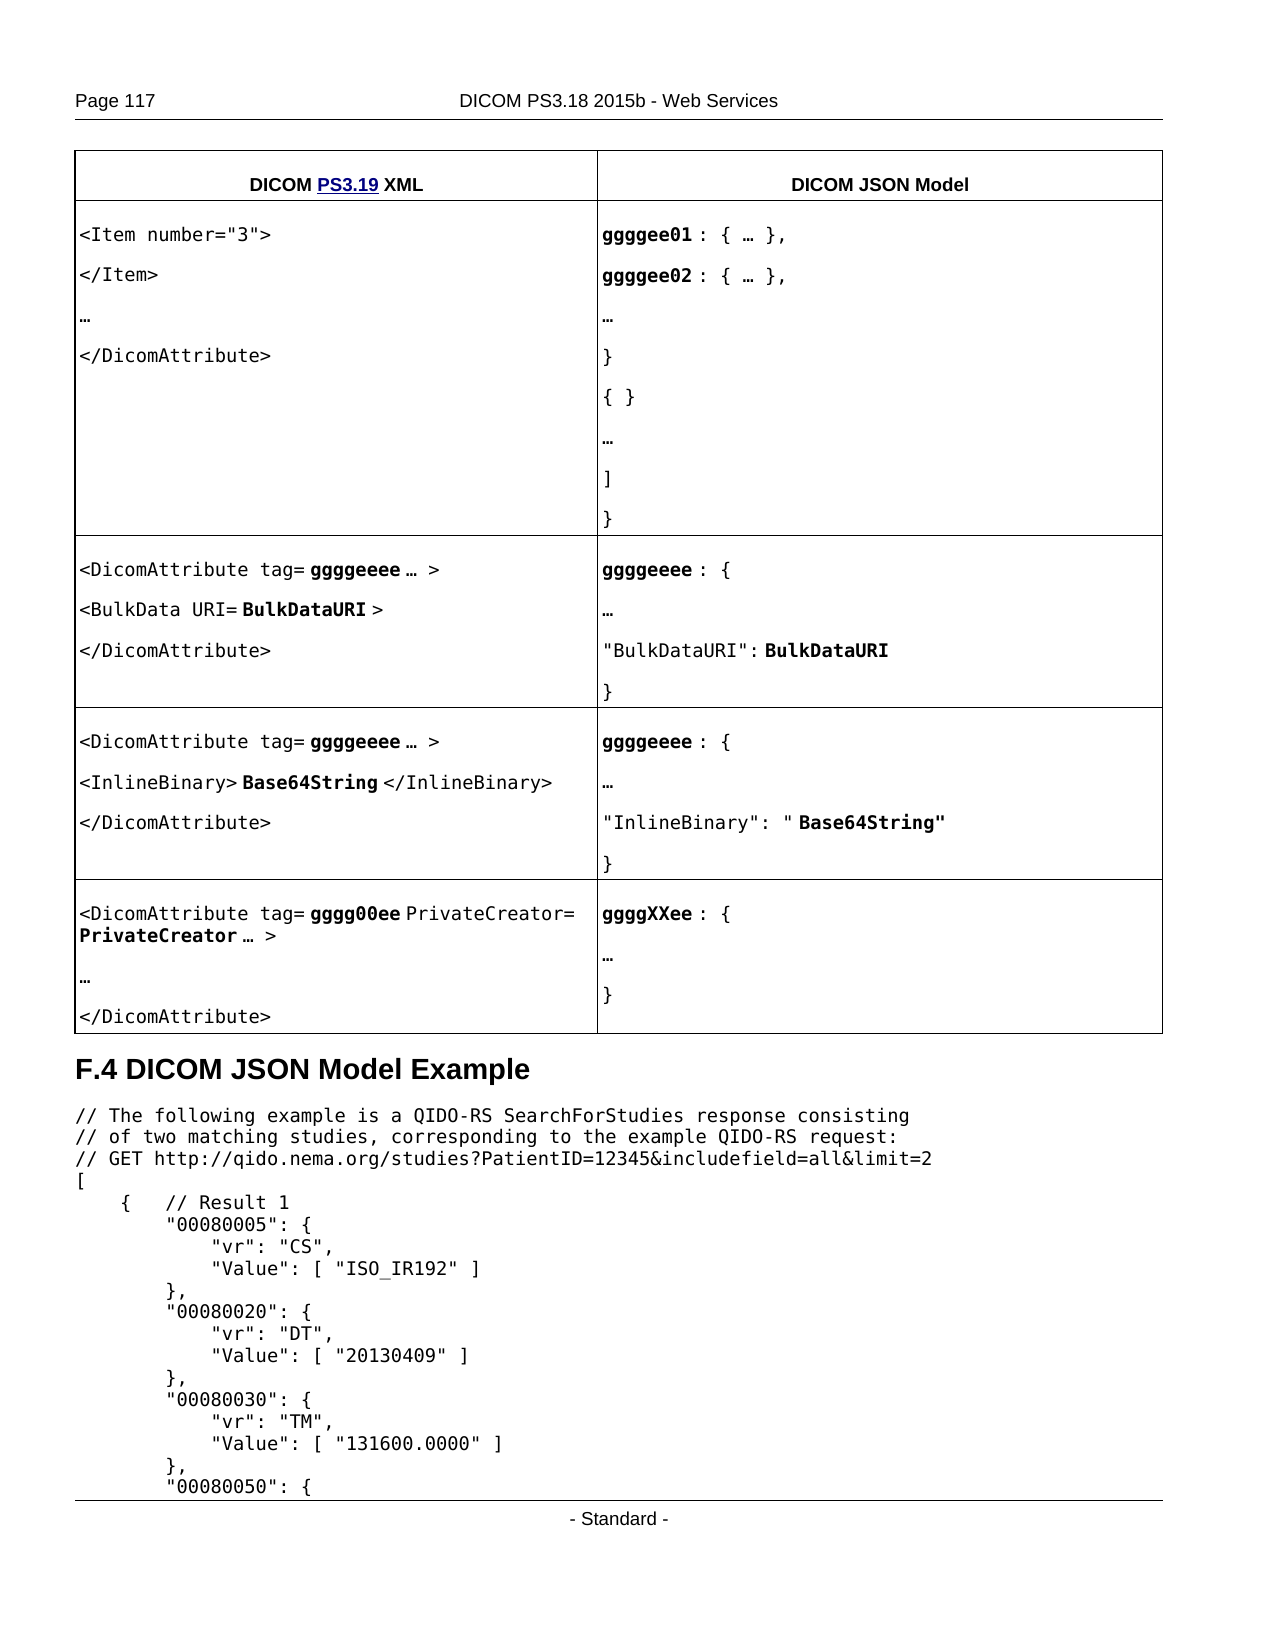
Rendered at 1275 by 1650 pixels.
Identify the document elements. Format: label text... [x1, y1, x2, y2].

table_cell ggggeeee : { … "BulkDataURI": BulkDataURI } [598, 536, 1162, 707]
table_cell ggggee01 : { … }, ggggee02 : { … }, … } { } … ] } [598, 201, 1162, 534]
table_cell <Item number="3"> </Item> … </DicomAttribute> [76, 201, 597, 534]
table_cell <DicomAttribute tag= gggg00ee PrivateCreator= PrivateCreator … > … </DicomAttribute> [76, 880, 597, 1033]
table_cell ggggXXee : { … } [598, 880, 1162, 1033]
table_cell <DicomAttribute tag= ggggeeee … > <InlineBinary> Base64String </InlineBinary> </DicomAttribute> [76, 708, 597, 879]
table_cell ggggeeee : { … "InlineBinary": " Base64String" } [598, 708, 1162, 879]
text // The following example is a QIDO-RS SearchForStudies response consisting // of two matching studies, corresponding to the example QIDO-RS request: // GET http://qido.nema.org/studies?PatientID=12345&includefield=all&limit=2 [ { // Result 1 "00080005": { "vr": "CS", "Value": [ "ISO_IR192" ] }, "00080020": { "vr": "DT", "Value": [ "20130409" ] }, "00080030": { "vr": "TM", "Value": [ "131600.0000" ] }, "00080050": { [75, 1105, 1162, 1498]
table_header DICOM PS3.19 XML [76, 151, 597, 200]
text F.4 DICOM JSON Model Example [75, 1052, 1162, 1086]
table_cell <DicomAttribute tag= ggggeeee … > <BulkData URI= BulkDataURI > </DicomAttribute> [76, 536, 597, 707]
table_header DICOM JSON Model [598, 151, 1162, 200]
